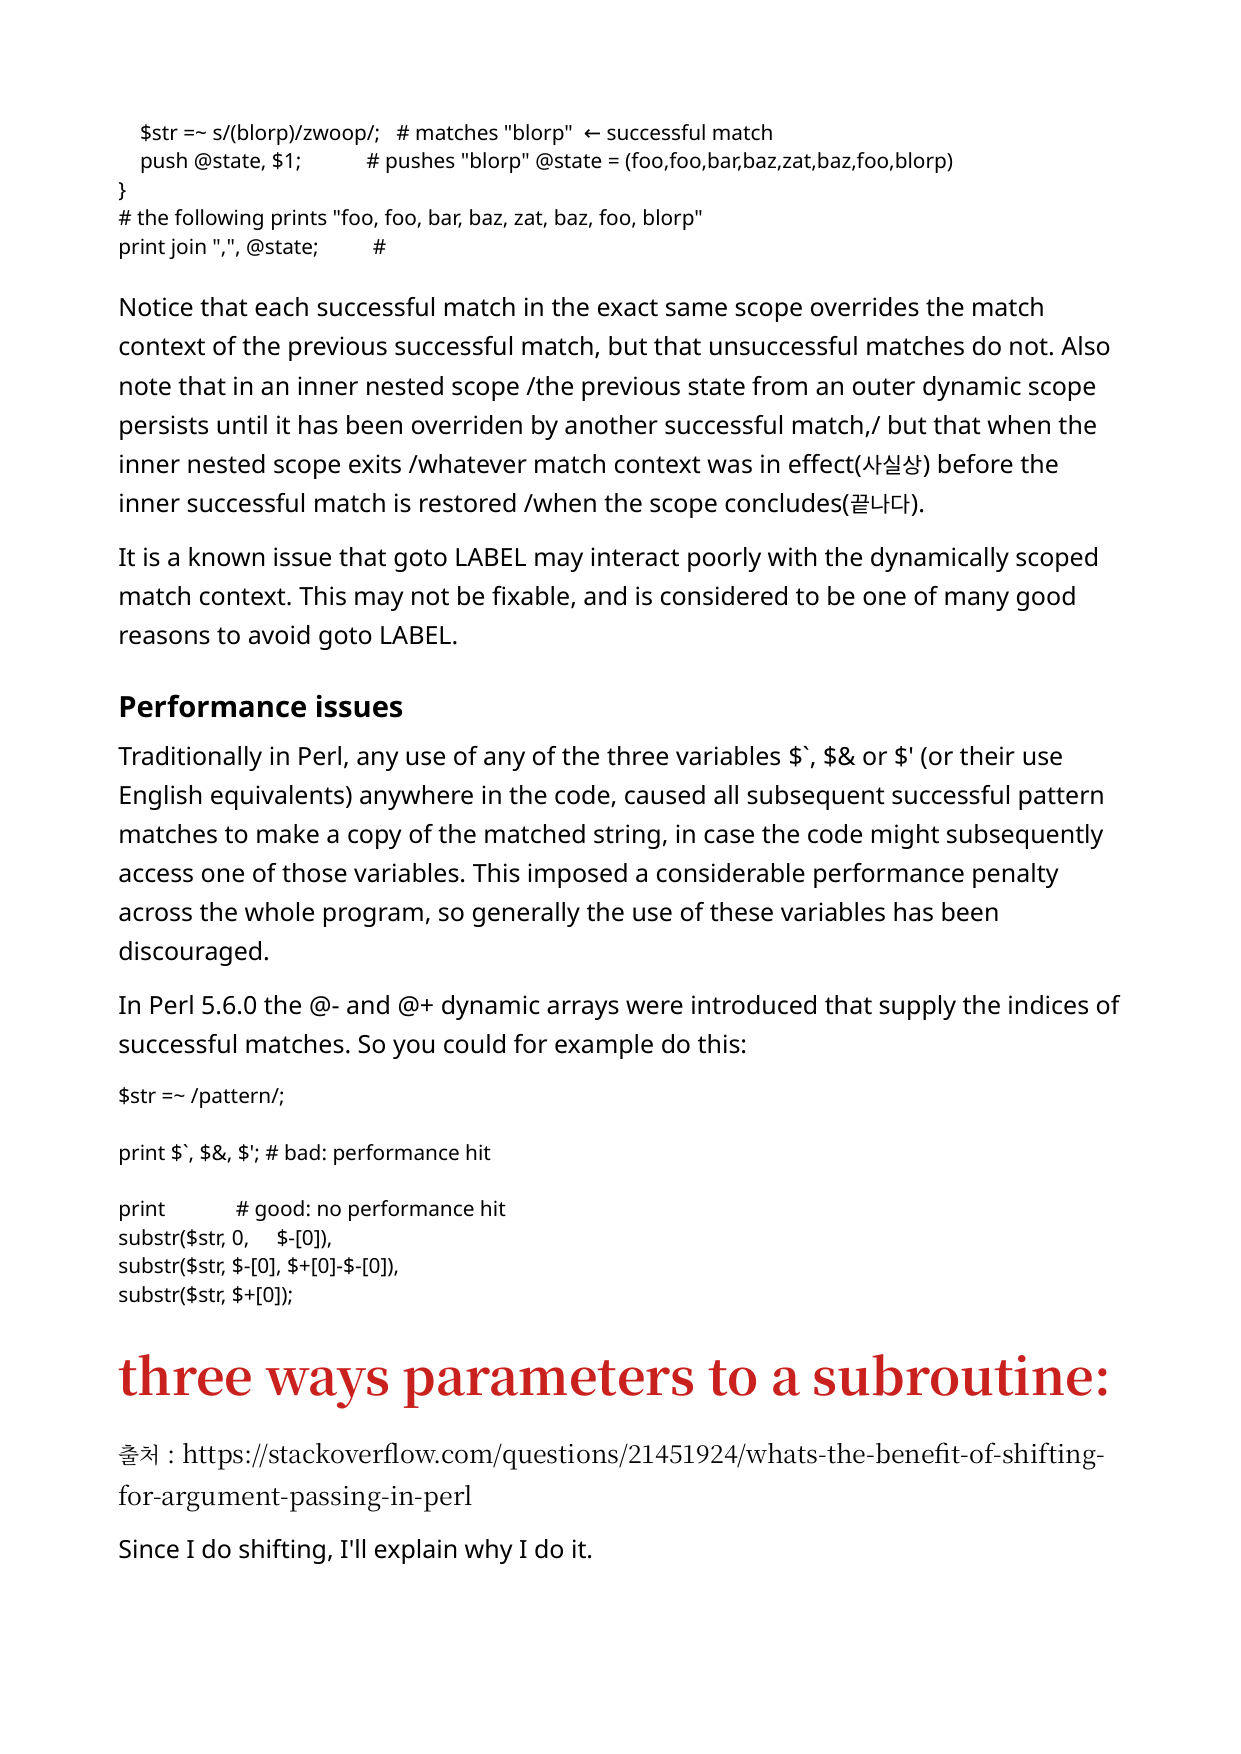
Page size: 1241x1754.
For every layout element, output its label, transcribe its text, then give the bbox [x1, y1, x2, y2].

text substr($str, $-[0], $+[0]-$-[0]), [118, 1251, 1122, 1280]
text print join ",", @state; # [118, 232, 1122, 260]
text Notice that each successful match in the exact same scope overrides the match context of the previous successful match, but that unsuccessful matches do not. Also note that in an inner nested scope /the previous state from an outer dynamic scope persists until it has been overriden by another successful match,/ but that when the inner nested scope exits /whatever match context was in effect(사실상) before the inner successful match is restored /when the scope concludes(끝나다). [118, 290, 1122, 520]
text substr($str, $+[0]); [118, 1280, 1122, 1308]
text In Perl 5.6.0 the @- and @+ dynamic arrays were introduced that supply the indices of successful matches. So you could for example do this: [118, 988, 1122, 1061]
text three ways parameters to a subroutine: [118, 1338, 1122, 1409]
subtitle Performance issues [118, 686, 1122, 726]
text push @state, $1; # pushes "blorp" @state = (foo,foo,bar,baz,zat,baz,foo,blorp) [118, 147, 1122, 175]
text Traditionally in Perl, any use of any of the three variables $`, $& or $' (or their use English equivalents) anywhere in the code, caused all subsequent successful pattern matches to make a copy of the matched string, in case the code might subsequently access one of those variables. This imposed a considerable performance penalty across the whole program, so generally the use of these variables has been discouraged. [118, 738, 1122, 968]
text It is a known issue that goto LABEL may interact poorly with the dynamically scoped match context. This may not be fixable, and is considered to be one of many good reasons to avoid goto LABEL. [118, 539, 1122, 652]
text substr($str, 0, $-[0]), [118, 1223, 1122, 1251]
text $str =~ s/(blorp)/zwoop/; # matches "blorp" ← successful match [118, 118, 1122, 147]
text } [118, 175, 1122, 203]
text print # good: no performance hit [118, 1194, 1122, 1223]
text 출처 : https://stackoverflow.com/questions/21451924/whats-the-benefit-of-shifting-for-argument-passing-in-perl [118, 1435, 1122, 1512]
text Since I do shifting, I'll explain why I do it. [118, 1532, 1122, 1566]
text # the following prints "foo, foo, bar, baz, zat, baz, foo, blorp" [118, 203, 1122, 232]
text $str =~ /pattern/; [118, 1081, 1122, 1109]
text print $`, $&, $'; # bad: performance hit [118, 1138, 1122, 1166]
